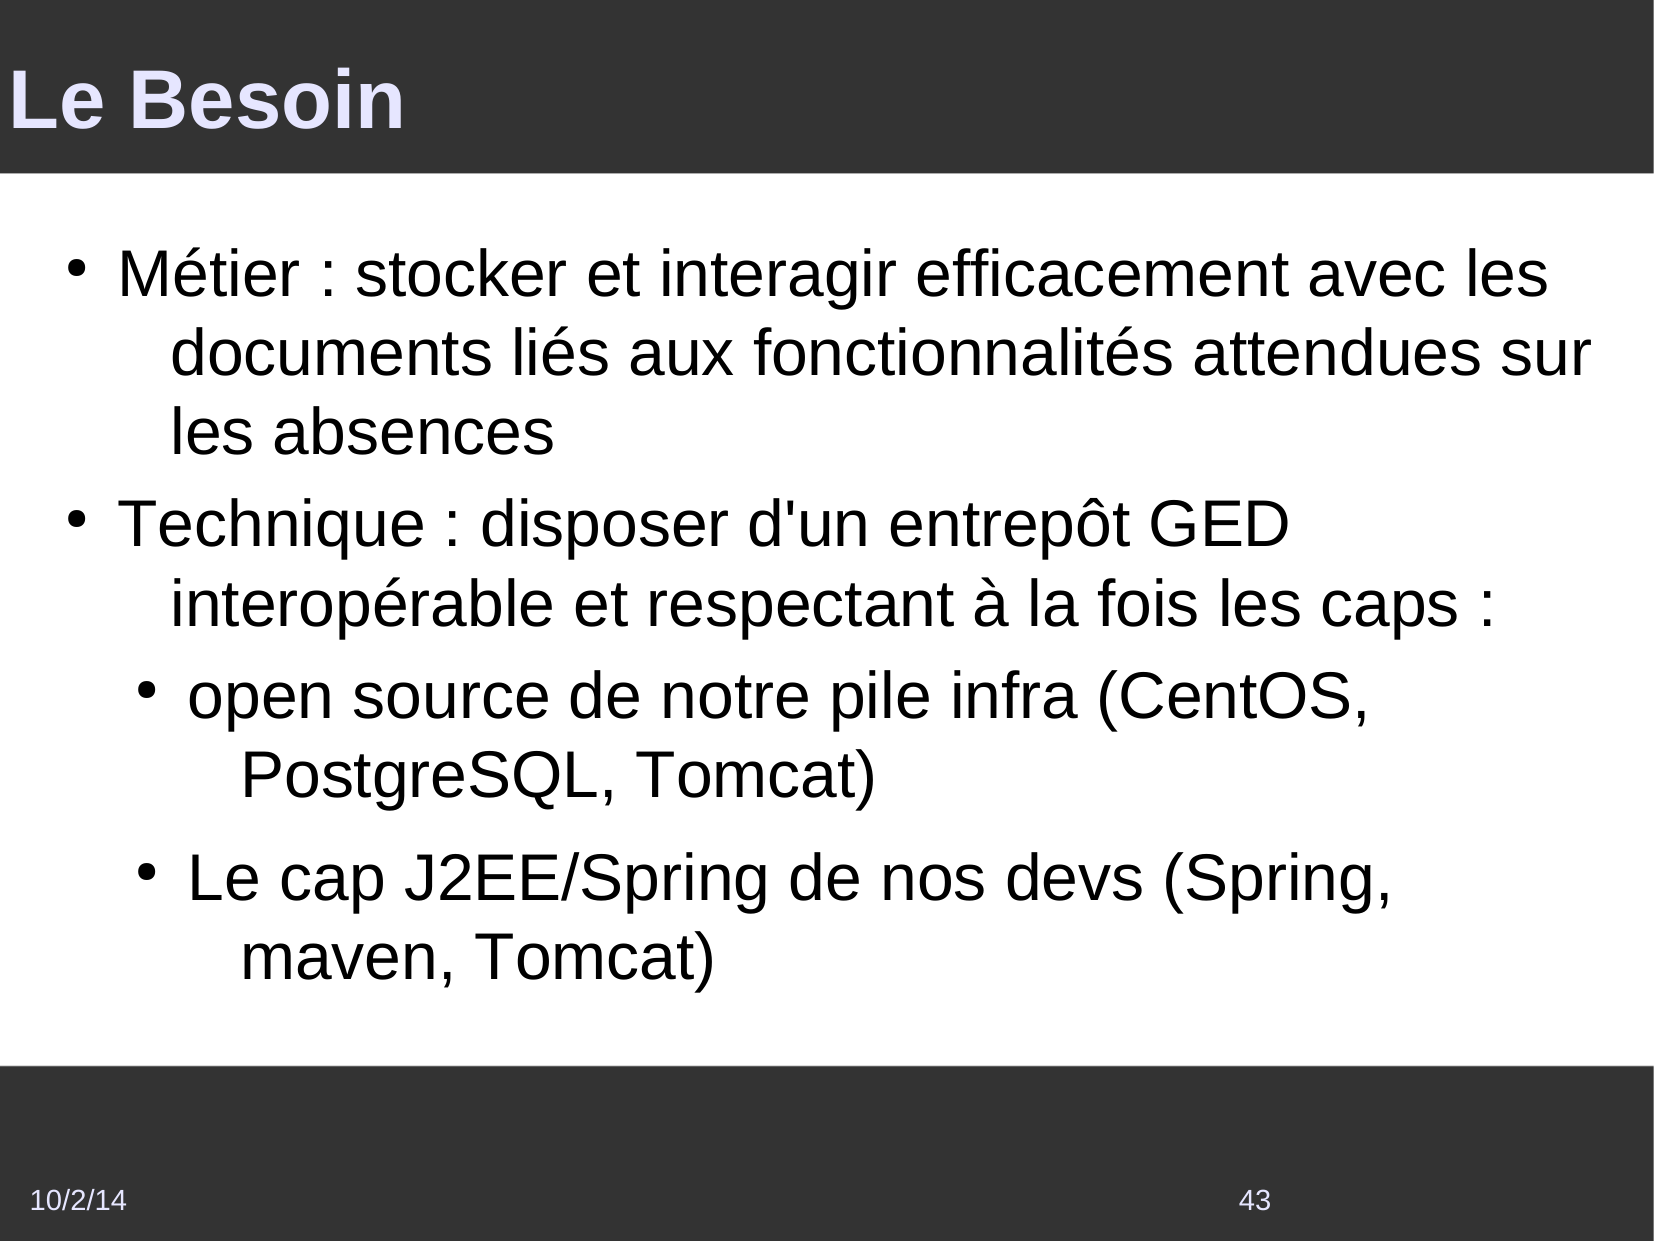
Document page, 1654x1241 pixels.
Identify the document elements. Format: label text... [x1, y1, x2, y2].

title Le Besoin [8, 9, 1591, 181]
picture [0, 0, 1654, 1241]
list Métier : stocker et interagir efficacement avec les documents liés aux fonctionnalités attendues sur les absences Technique : disposer d'un entrepôt GED interopérable et respectant à la fois les caps : open source de notre pile infra (CentOS, PostgreSQL, Tomcat) Le cap J2EE/Spring de nos devs (Spring, maven, Tomcat) [30, 229, 1621, 996]
text_box [1238, 1181, 1625, 1241]
text_box 10/2/14 [29, 1181, 566, 1241]
